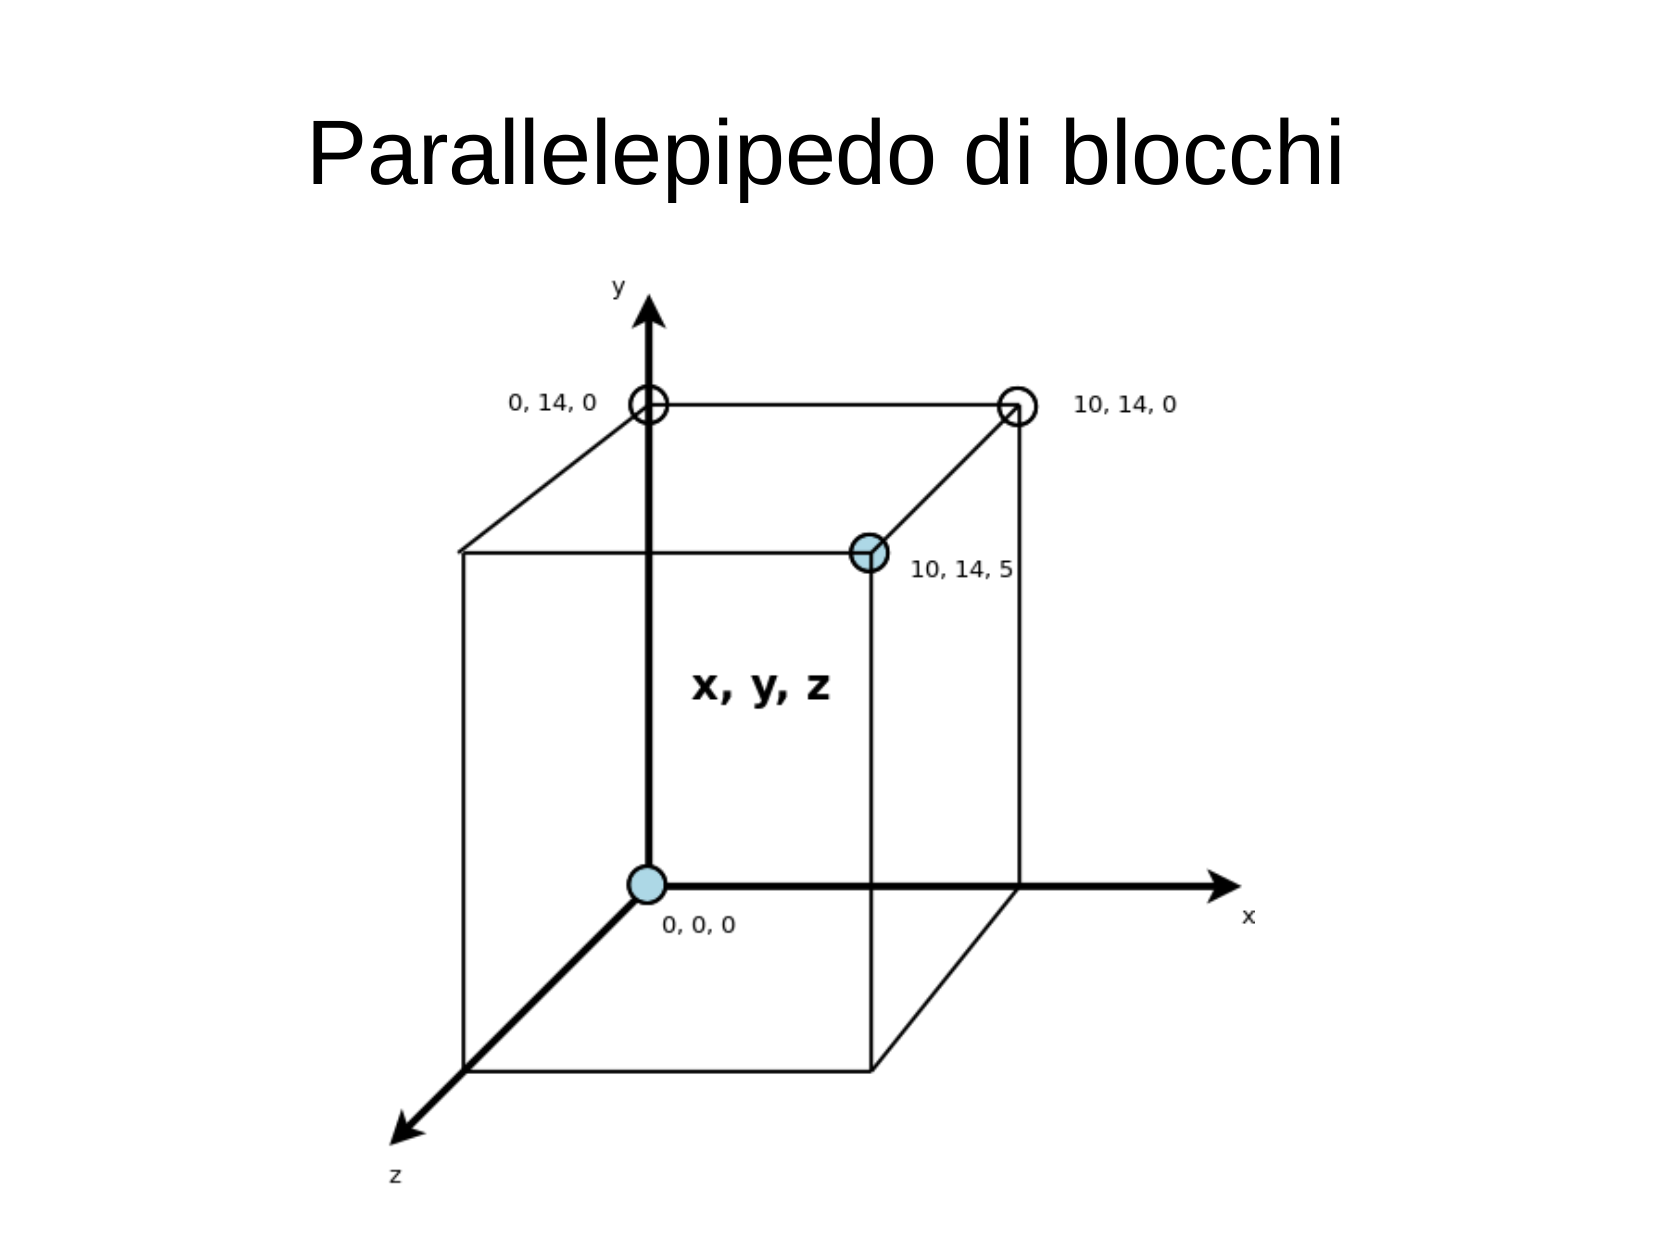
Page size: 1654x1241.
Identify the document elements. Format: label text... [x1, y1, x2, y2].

picture [384, 272, 1255, 1188]
title Parallelepipedo di blocchi [82, 49, 1571, 257]
